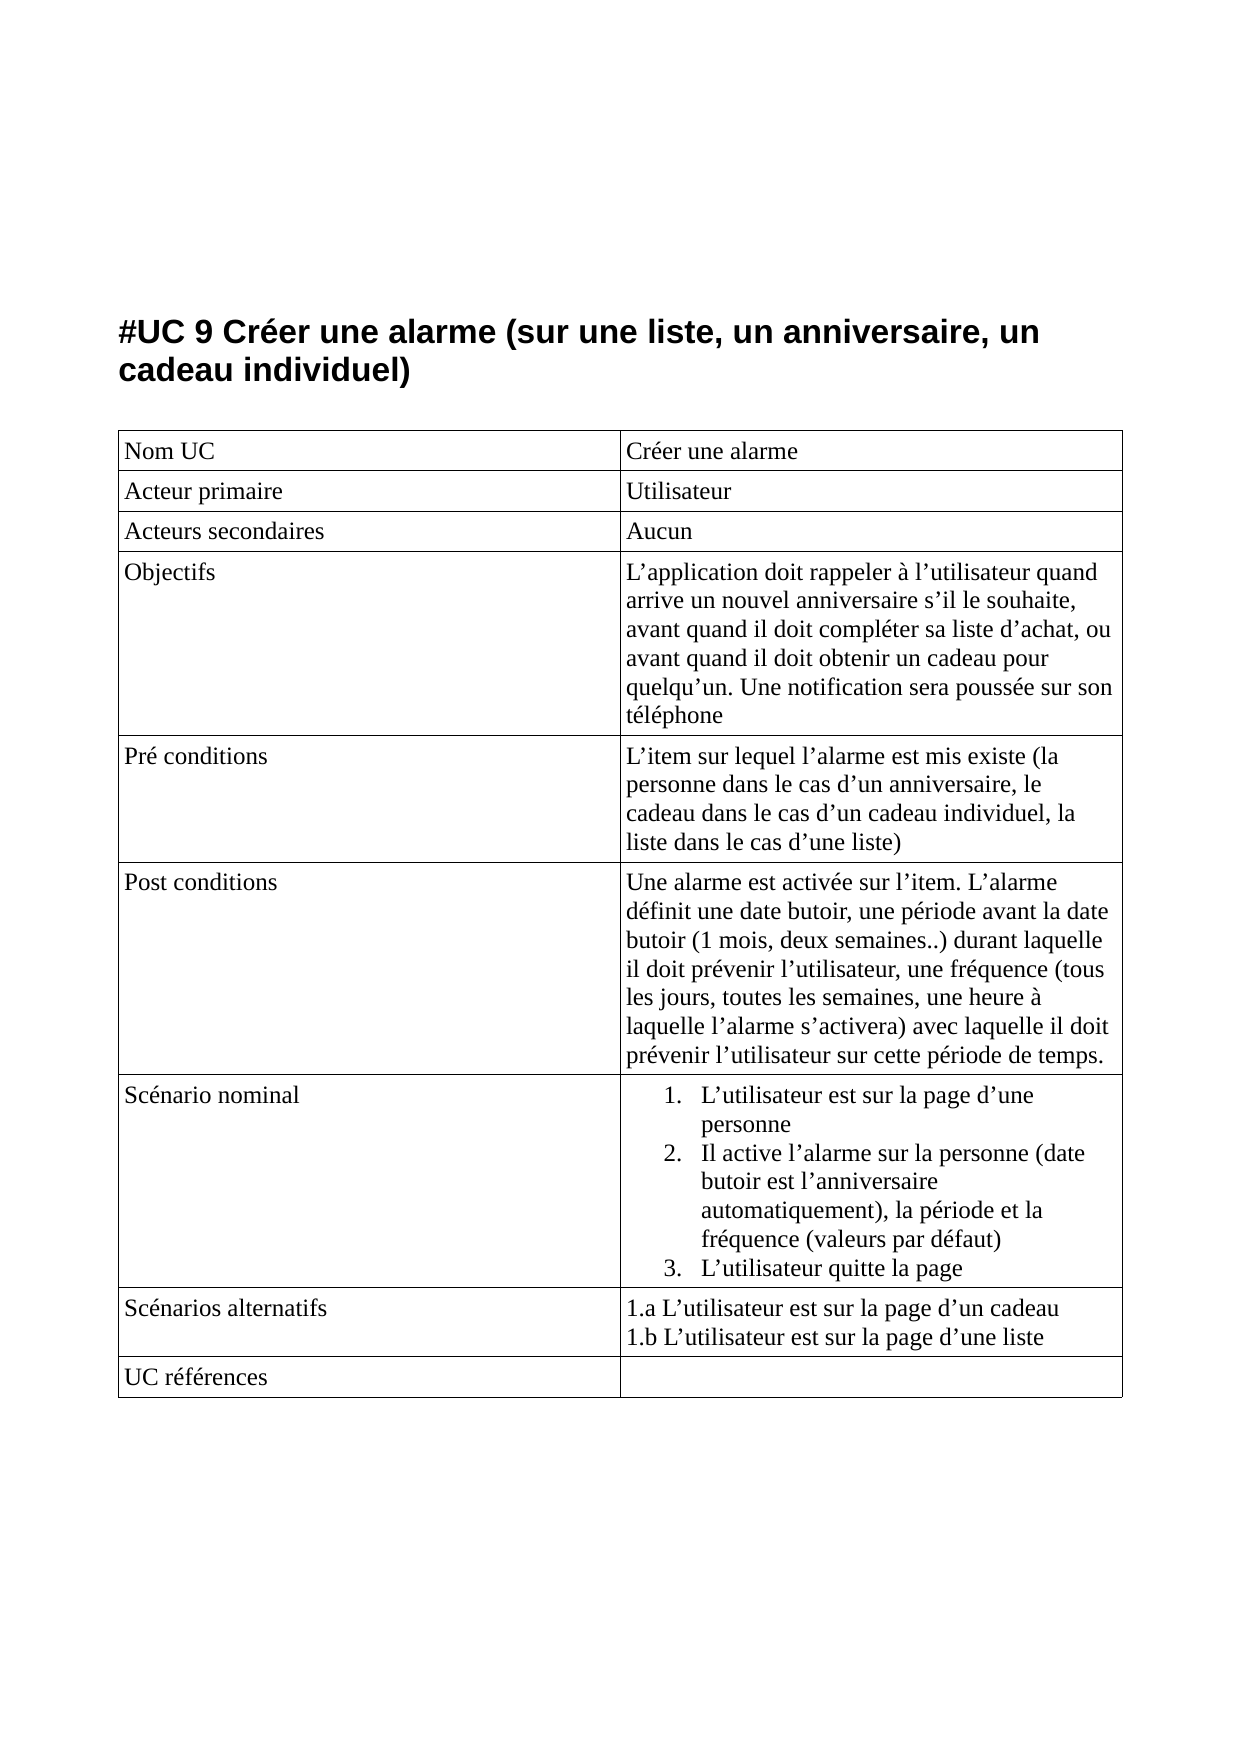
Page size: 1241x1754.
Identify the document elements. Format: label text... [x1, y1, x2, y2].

table_cell Scénarios alternatifs [119, 1288, 620, 1356]
table_cell L’application doit rappeler à l’utilisateur quand arrive un nouvel anniversaire s’il le souhaite, avant quand il doit compléter sa liste d’achat, ou avant quand il doit obtenir un cadeau pour quelqu’un. Une notification sera poussée sur son téléphone [621, 552, 1122, 735]
table_cell Post conditions [119, 863, 620, 1074]
subtitle #UC 9 Créer une alarme (sur une liste, un anniversaire, un cadeau individuel) [118, 311, 1122, 389]
table_cell UC références [119, 1357, 620, 1397]
table_cell 1.a L’utilisateur est sur la page d’un cadeau 1.b L’utilisateur est sur la page d’une liste [621, 1288, 1122, 1356]
table_cell [621, 1357, 1122, 1397]
table_header Nom UC [119, 431, 620, 470]
table_cell Objectifs [119, 552, 620, 735]
table_cell Utilisateur [621, 471, 1122, 511]
table_header Créer une alarme [621, 431, 1122, 470]
table_cell Acteur primaire [119, 471, 620, 511]
table_cell Acteurs secondaires [119, 512, 620, 551]
table_cell Pré conditions [119, 736, 620, 862]
table_cell L’utilisateur est sur la page d’une personne Il active l’alarme sur la personne (date butoir est l’anniversaire automatiquement), la période et la fréquence (valeurs par défaut) L’utilisateur quitte la page [621, 1075, 1122, 1287]
table_cell L’item sur lequel l’alarme est mis existe (la personne dans le cas d’un anniversaire, le cadeau dans le cas d’un cadeau individuel, la liste dans le cas d’une liste) [621, 736, 1122, 862]
table_cell Aucun [621, 512, 1122, 551]
table_cell Scénario nominal [119, 1075, 620, 1287]
table_cell Une alarme est activée sur l’item. L’alarme définit une date butoir, une période avant la date butoir (1 mois, deux semaines..) durant laquelle il doit prévenir l’utilisateur, une fréquence (tous les jours, toutes les semaines, une heure à laquelle l’alarme s’activera) avec laquelle il doit prévenir l’utilisateur sur cette période de temps. [621, 863, 1122, 1074]
